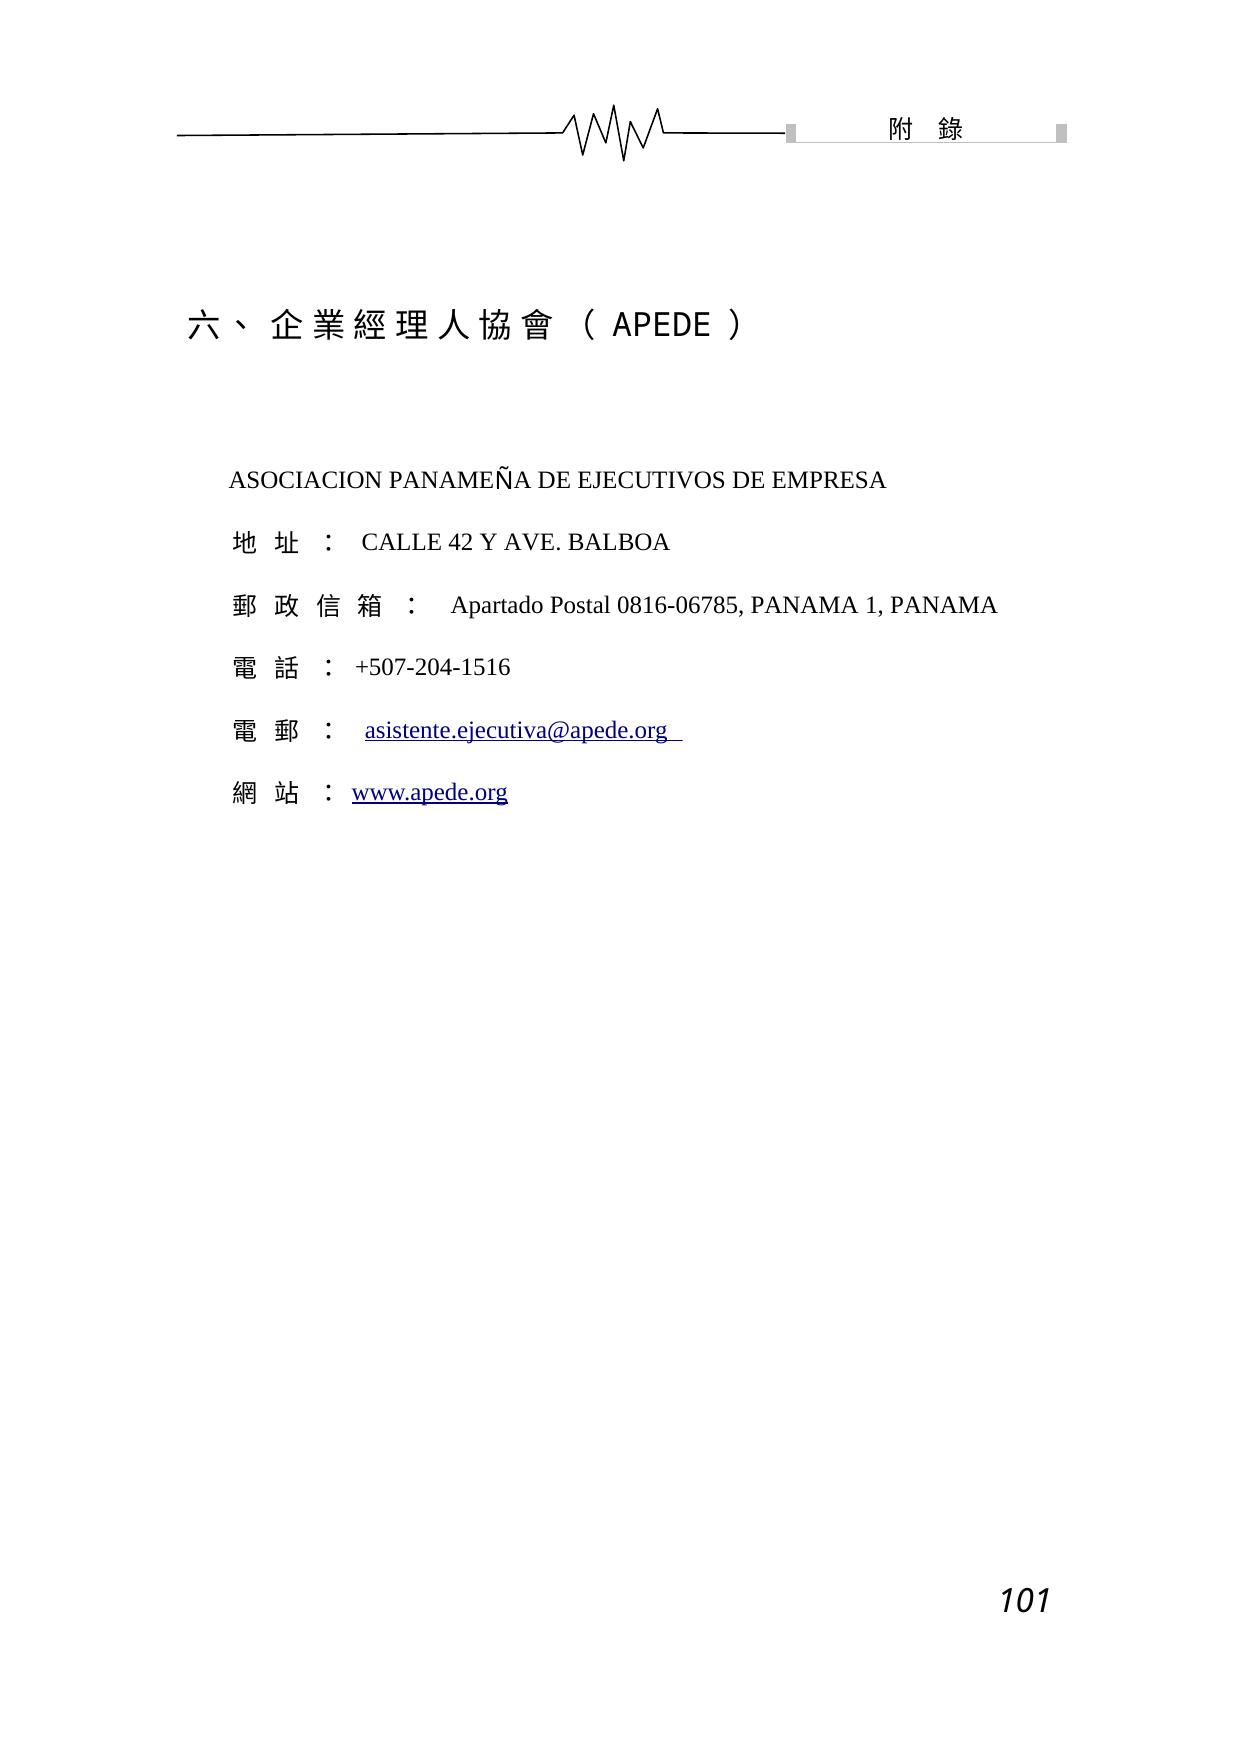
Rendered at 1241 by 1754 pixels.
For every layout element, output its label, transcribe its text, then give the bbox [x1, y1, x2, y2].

text 郵政信箱：Apartado Postal 0816-06785, PANAMA 1, PANAMA [207, 563, 1058, 625]
text 網站：www.apede.org [207, 750, 1058, 813]
text 地址：CALLE 42 Y AVE. BALBOA [207, 500, 1058, 563]
text 電郵：asistente.ejecutiva@apede.org [207, 688, 1058, 750]
text 六、企業經理人協會（APEDE） [183, 250, 1058, 375]
text ASOCIACION PANAMEÑA DE EJECUTIVOS DE EMPRESA [207, 438, 1058, 500]
text 電話：+507-204-1516 [207, 625, 1058, 688]
